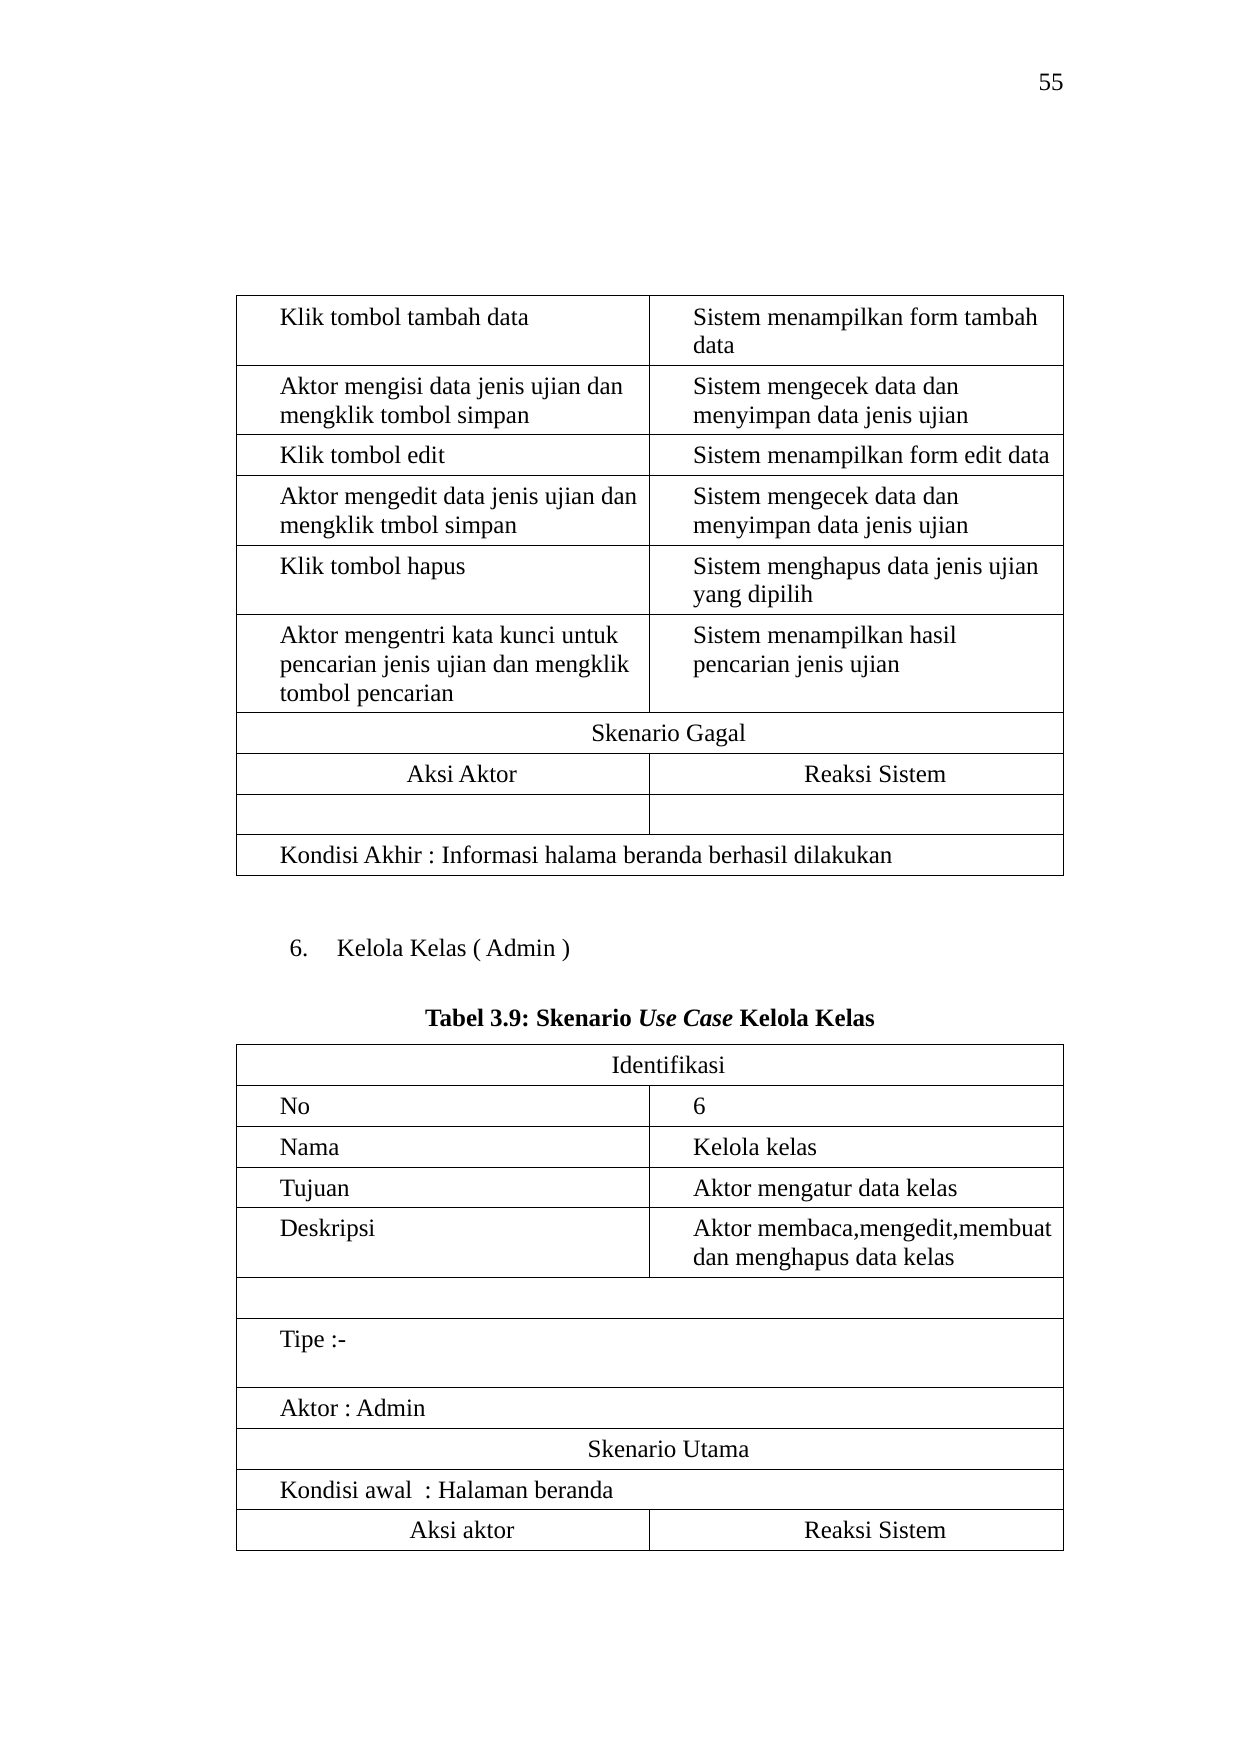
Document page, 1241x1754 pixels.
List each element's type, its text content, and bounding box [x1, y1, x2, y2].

table_cell Aktor mengedit data jenis ujian dan mengklik tmbol simpan [237, 476, 649, 544]
table_cell [650, 795, 1063, 834]
table_cell Aktor membaca,mengedit,membuat dan menghapus data kelas [650, 1208, 1063, 1277]
table_cell [237, 795, 649, 834]
table_cell Kondisi Akhir : Informasi halama beranda berhasil dilakukan [237, 835, 1063, 875]
table_cell Aktor : Admin [237, 1388, 1063, 1428]
list Kelola Kelas ( Admin ) [289, 933, 1063, 962]
table_cell Reaksi Sistem [650, 754, 1063, 794]
table_cell Sistem mengecek data dan menyimpan data jenis ujian [650, 366, 1063, 434]
table_cell Nama [237, 1127, 649, 1167]
table_cell Sistem menghapus data jenis ujian yang dipilih [650, 546, 1063, 614]
table_cell Skenario Gagal [237, 713, 1063, 753]
table_cell Sistem menampilkan form tambah data [650, 296, 1063, 365]
table_cell Klik tombol edit [237, 435, 649, 475]
table_cell 6 [650, 1086, 1063, 1126]
table_header Identifikasi [237, 1045, 1063, 1085]
table_cell Deskripsi [237, 1208, 649, 1277]
table_cell Klik tombol tambah data [237, 296, 649, 365]
table_cell Aksi Aktor [237, 754, 649, 794]
table_cell Kondisi awal : Halaman beranda [237, 1470, 1063, 1509]
table_cell Reaksi Sistem [650, 1510, 1063, 1550]
table_cell Klik tombol hapus [237, 546, 649, 614]
table_cell Aktor mengentri kata kunci untuk pencarian jenis ujian dan mengklik tombol pencarian [237, 615, 649, 712]
table_cell Aksi aktor [237, 1510, 649, 1550]
table_cell Skenario Utama [237, 1429, 1063, 1468]
table_cell Sistem menampilkan hasil pencarian jenis ujian [650, 615, 1063, 712]
table_cell Tujuan [237, 1168, 649, 1207]
table_cell Kelola kelas [650, 1127, 1063, 1167]
table_cell Sistem menampilkan form edit data [650, 435, 1063, 475]
text Tabel 3.9: Skenario Use Case Kelola Kelas [236, 1003, 1063, 1032]
table_cell No [237, 1086, 649, 1126]
table_cell Aktor mengisi data jenis ujian dan mengklik tombol simpan [237, 366, 649, 434]
table_cell [237, 1278, 1063, 1317]
table_cell Tipe :- [237, 1319, 1063, 1387]
table_cell Aktor mengatur data kelas [650, 1168, 1063, 1207]
table_cell Sistem mengecek data dan menyimpan data jenis ujian [650, 476, 1063, 544]
